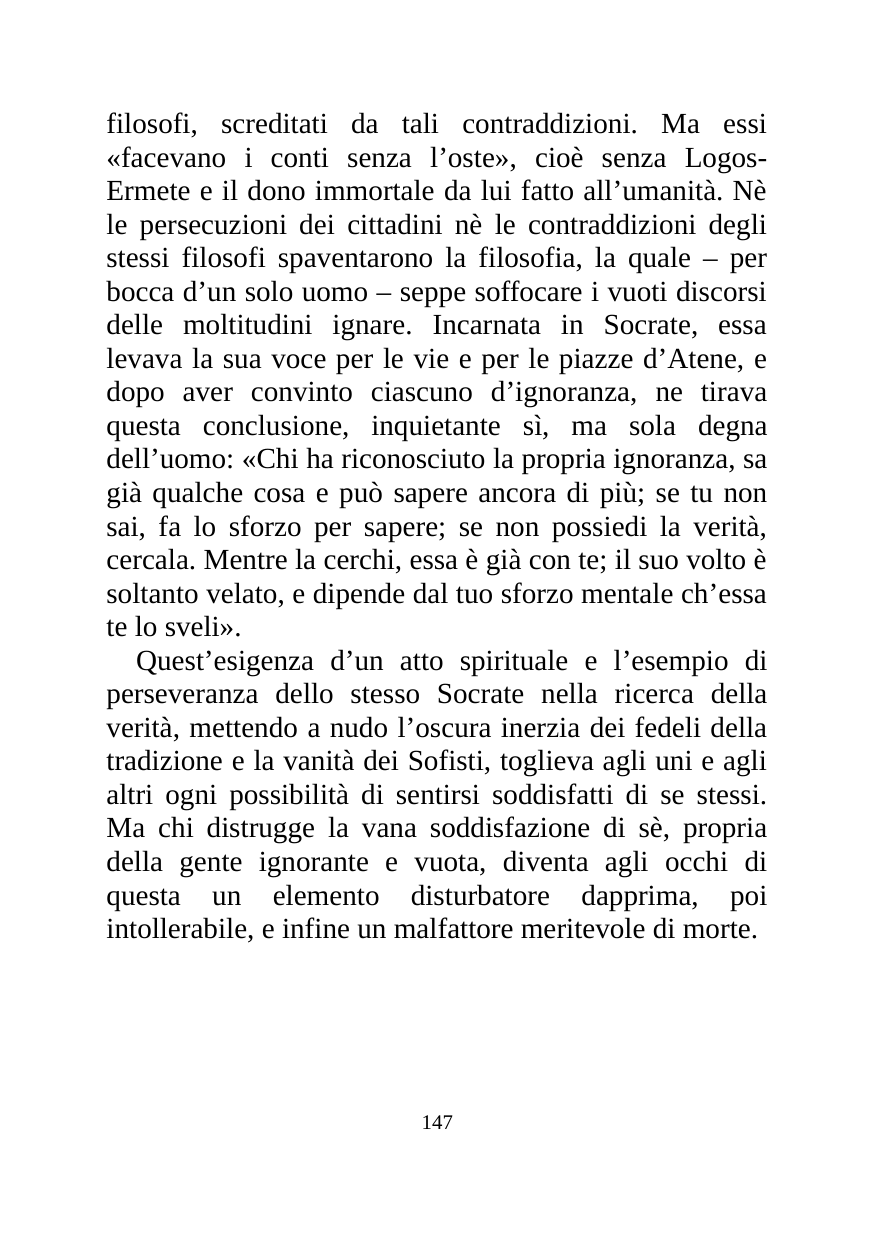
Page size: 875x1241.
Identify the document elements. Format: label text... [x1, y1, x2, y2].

text filosofi, screditati da tali contraddizioni. Ma essi «facevano i conti senza l’oste», cioè senza Logos-Ermete e il dono immortale da lui fatto all’umanità. Nè le persecuzioni dei cittadini nè le contraddizioni degli stessi filosofi spaventarono la filosofia, la quale – per bocca d’un solo uomo – seppe soffocare i vuoti discorsi delle moltitudini ignare. Incarnata in Socrate, essa levava la sua voce per le vie e per le piazze d’Atene, e dopo aver convinto ciascuno d’ignoranza, ne tirava questa conclusione, inquietante sì, ma sola degna dell’uomo: «Chi ha riconosciuto la propria ignoranza, sa già qualche cosa e può sapere ancora di più; se tu non sai, fa lo sforzo per sapere; se non possiedi la verità, cercala. Mentre la cerchi, essa è già con te; il suo volto è soltanto velato, e dipende dal tuo sforzo mentale ch’essa te lo sveli». [106, 106, 768, 643]
text Quest’esigenza d’un atto spirituale e l’esempio di perseveranza dello stesso Socrate nella ricerca della verità, mettendo a nudo l’oscura inerzia dei fedeli della tradizione e la vanità dei Sofisti, toglieva agli uni e agli altri ogni possibilità di sentirsi soddisfatti di se stessi. Ma chi distrugge la vana soddisfazione di sè, propria della gente ignorante e vuota, diventa agli occhi di questa un elemento disturbatore dapprima, poi intollerabile, e infine un malfattore meritevole di morte. [106, 643, 768, 945]
